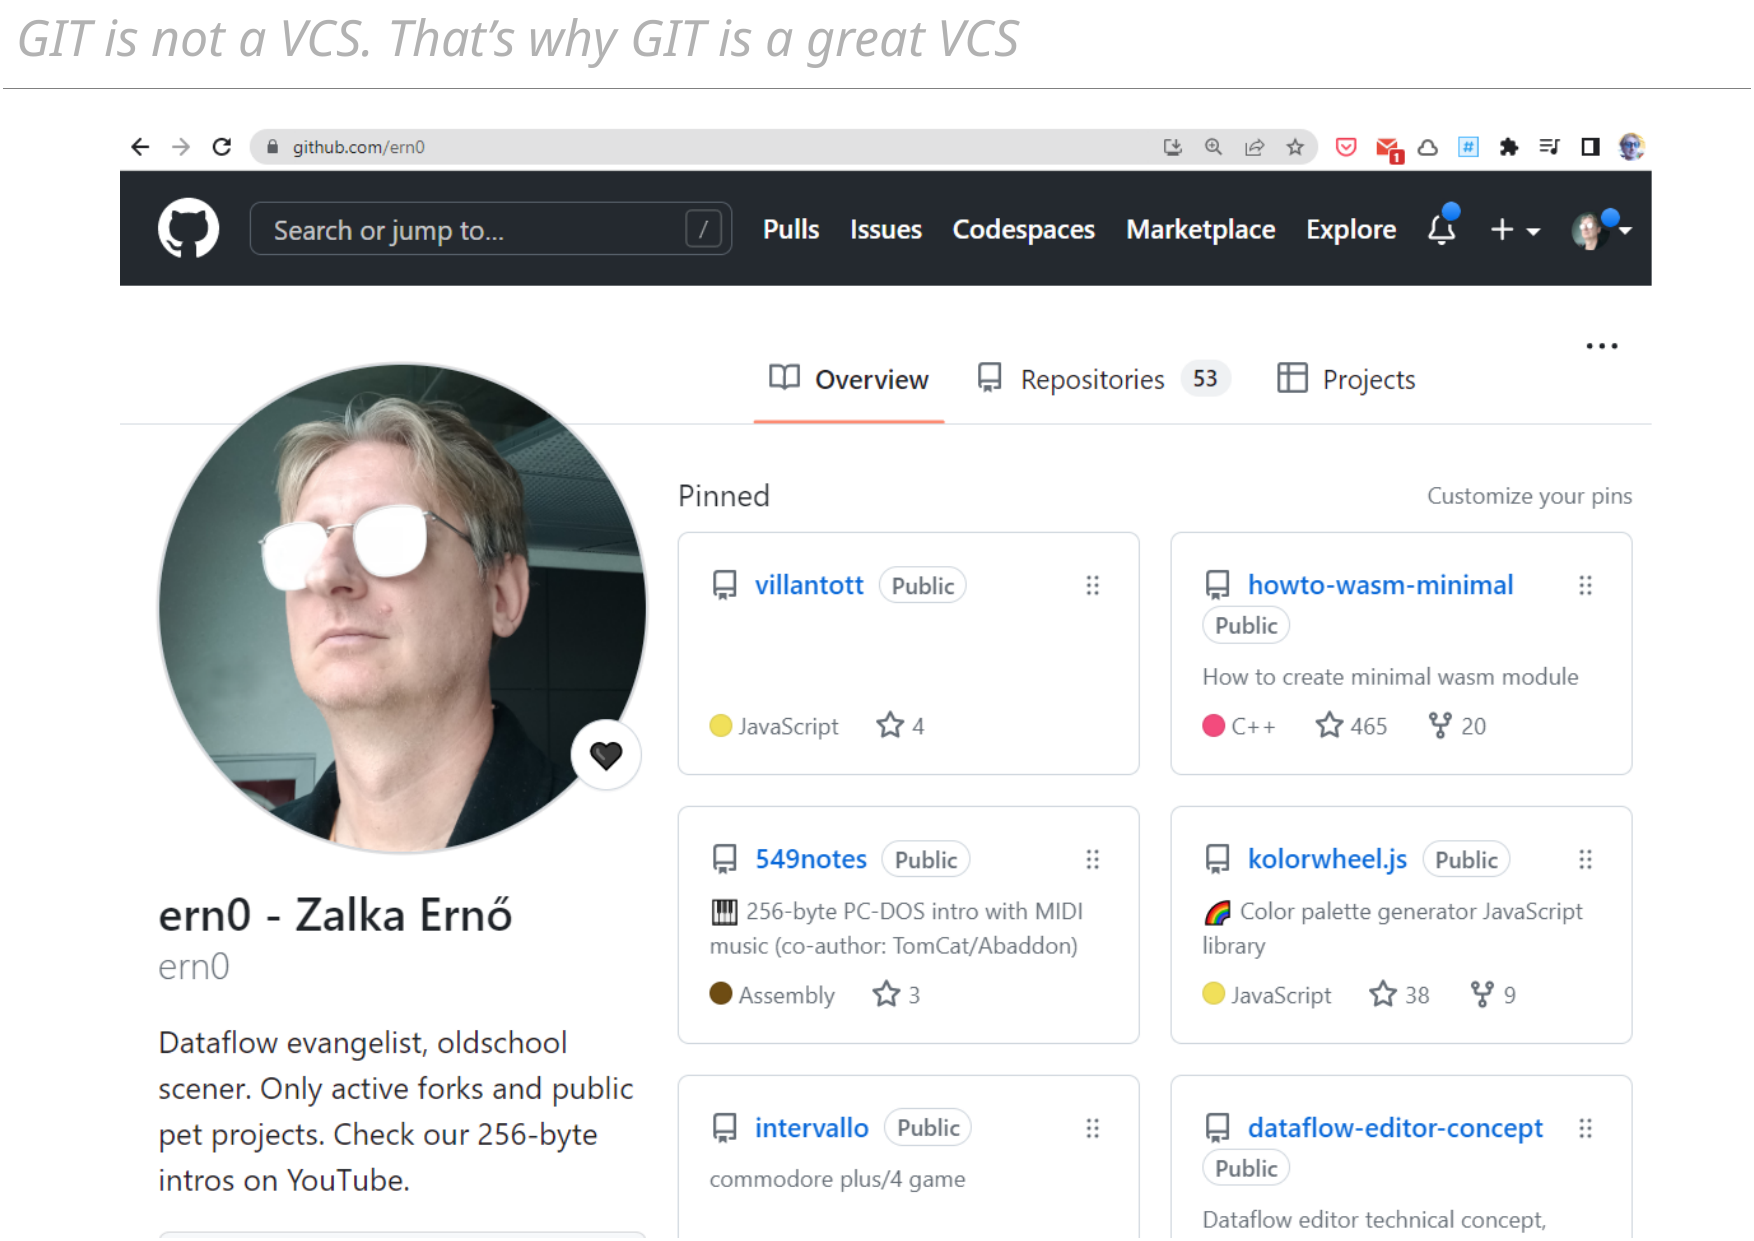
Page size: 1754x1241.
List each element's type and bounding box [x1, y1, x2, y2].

picture [120, 124, 1652, 1238]
